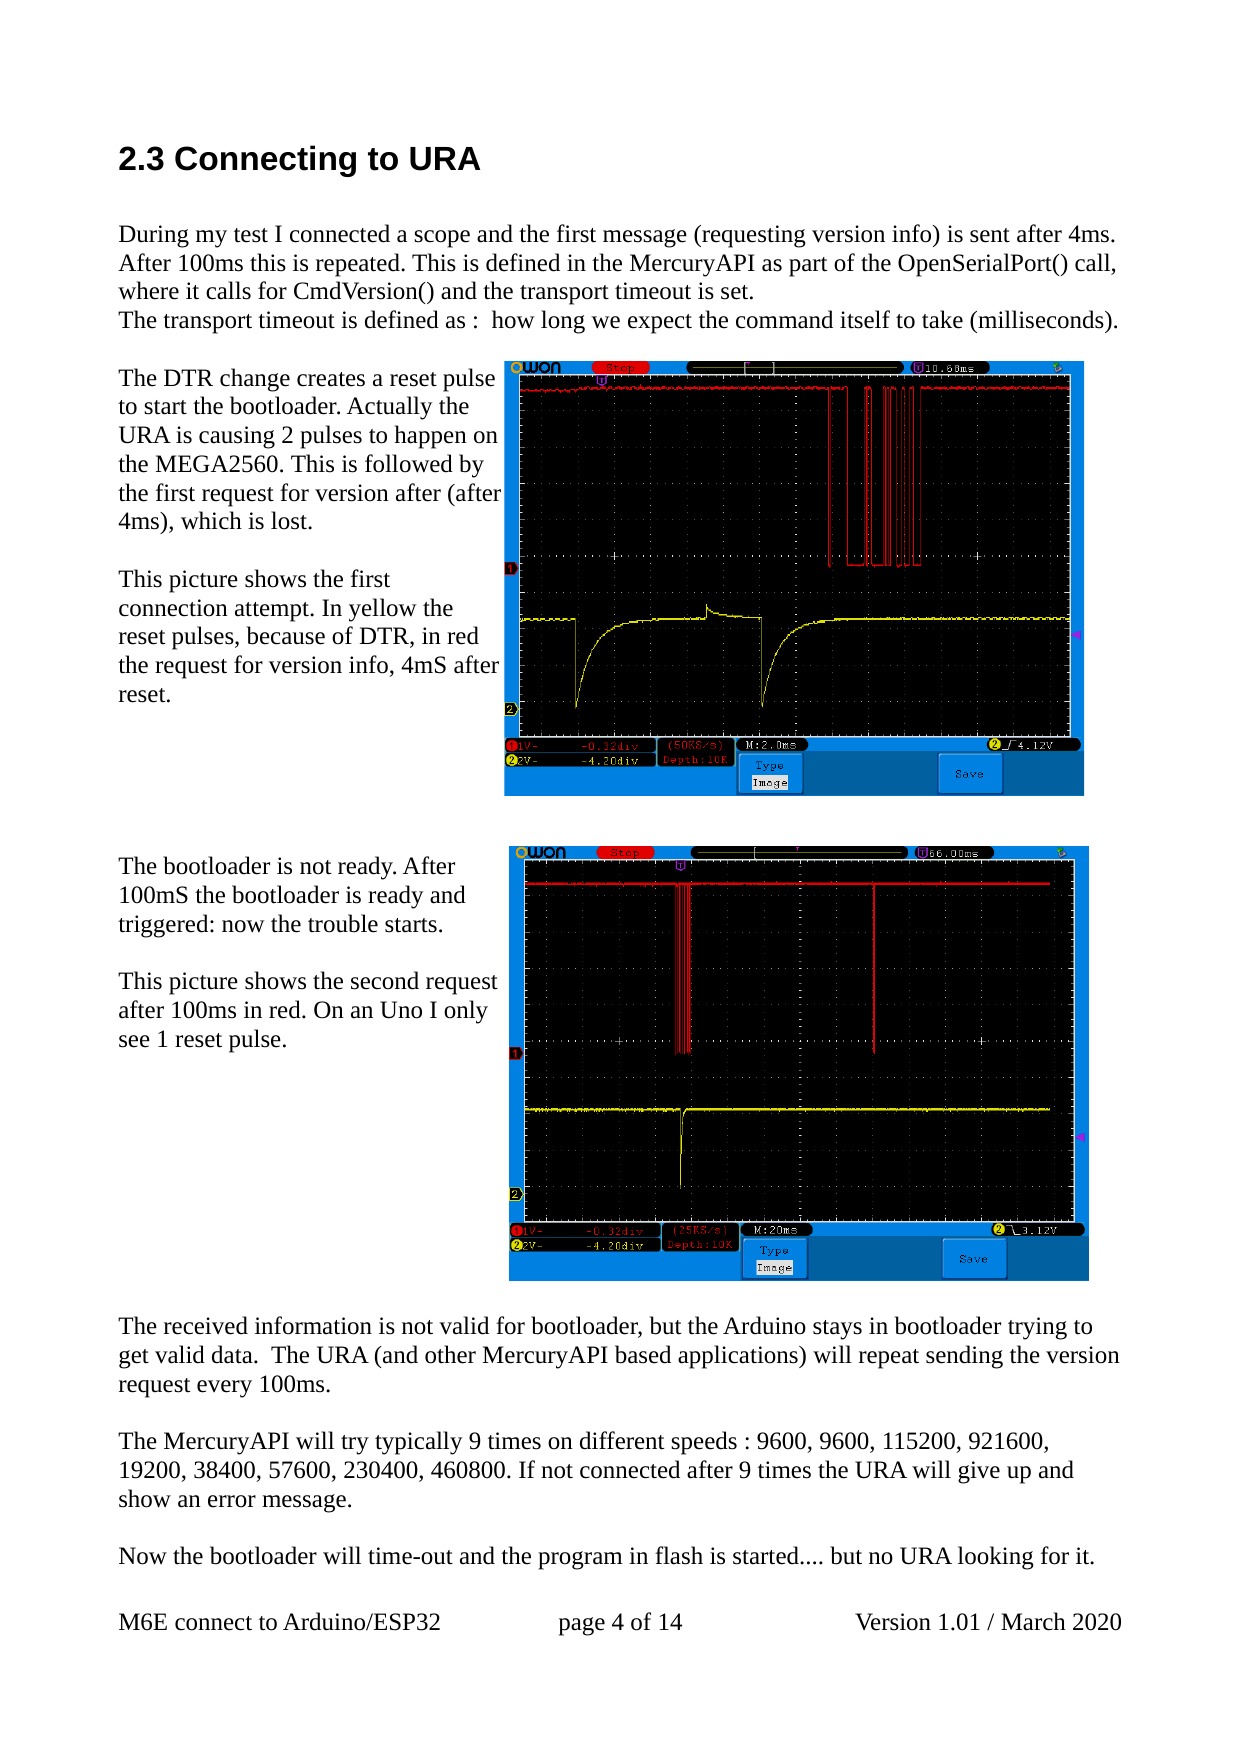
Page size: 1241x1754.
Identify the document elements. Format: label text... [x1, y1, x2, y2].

text [1089, 851, 1122, 938]
text [1085, 363, 1122, 535]
text This picture shows the second request after 100ms in red. On an Uno I only see 1 reset pulse. [118, 966, 509, 1053]
text [1085, 564, 1122, 708]
text Now the bootloader will time-out and the program in flash is started.... but no URA looking for it. [118, 1541, 1122, 1570]
text The DTR change creates a reset pulse to start the bootloader. Actually the URA is causing 2 pulses to happen on the MEGA2560. This is followed by the first request for version after (after 4ms), which is lost. [118, 363, 504, 535]
text This picture shows the first connection attempt. In yellow the reset pulses, because of DTR, in red the request for version info, 4mS after reset. [118, 564, 504, 708]
subtitle 2.3 Connecting to URA [118, 139, 1122, 178]
text [1089, 966, 1122, 1053]
picture [509, 846, 1089, 1281]
text The bootloader is not ready. After 100mS the bootloader is ready and triggered: now the trouble starts. [118, 851, 509, 938]
text The MercuryAPI will try typically 9 times on different speeds : 9600, 9600, 115200, 921600, 19200, 38400, 57600, 230400, 460800. If not connected after 9 times the URA will give up and show an error message. [118, 1426, 1122, 1513]
picture [504, 361, 1085, 796]
text After 100ms this is repeated. This is defined in the MercuryAPI as part of the OpenSerialPort() call, where it calls for CmdVersion() and the transport timeout is set. [118, 248, 1122, 305]
text The transport timeout is defined as : how long we expect the command itself to take (milliseconds). [118, 305, 1122, 334]
text The received information is not valid for bootloader, but the Arduino stays in bootloader trying to get valid data. The URA (and other MercuryAPI based applications) will repeat sending the version request every 100ms. [118, 1311, 1122, 1398]
text During my test I connected a scope and the first message (requesting version info) is sent after 4ms. [118, 219, 1122, 248]
